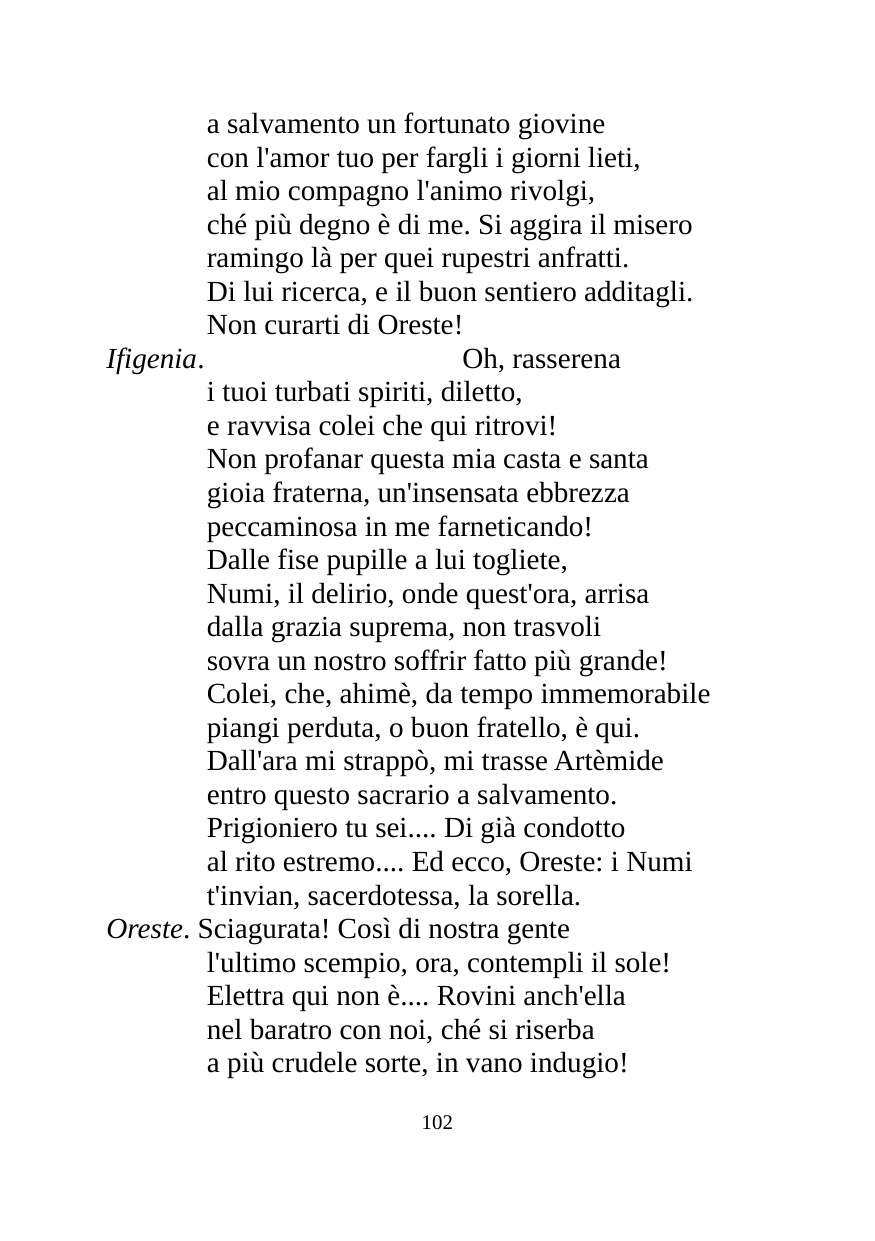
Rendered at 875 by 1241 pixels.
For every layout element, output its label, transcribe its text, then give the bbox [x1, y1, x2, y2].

text a salvamento un fortunato giovine con l'amor tuo per fargli i giorni lieti, al mio compagno l'animo rivolgi, ché più degno è di me. Si aggira il misero ramingo là per quei rupestri anfratti. Di lui ricerca, e il buon sentiero additagli. Non curarti di Oreste! [106, 106, 768, 341]
text Oreste. Sciagurata! Così di nostra gente l'ultimo scempio, ora, contempli il sole! Elettra qui non è.... Rovini anch'ella nel baratro con noi, ché si riserba a più crudele sorte, in vano indugio! [106, 911, 768, 1079]
text Ifigenia. Oh, rasserena i tuoi turbati spiriti, diletto, e ravvisa colei che qui ritrovi! Non profanar questa mia casta e santa gioia fraterna, un'insensata ebbrezza peccaminosa in me farneticando! Dalle fise pupille a lui togliete, Numi, il delirio, onde quest'ora, arrisa dalla grazia suprema, non trasvoli sovra un nostro soffrir fatto più grande! Colei, che, ahimè, da tempo immemorabile piangi perduta, o buon fratello, è qui. Dall'ara mi strappò, mi trasse Artèmide entro questo sacrario a salvamento. Prigioniero tu sei.... Di già condotto al rito estremo.... Ed ecco, Oreste: i Numi t'invian, sacerdotessa, la sorella. [106, 341, 768, 911]
